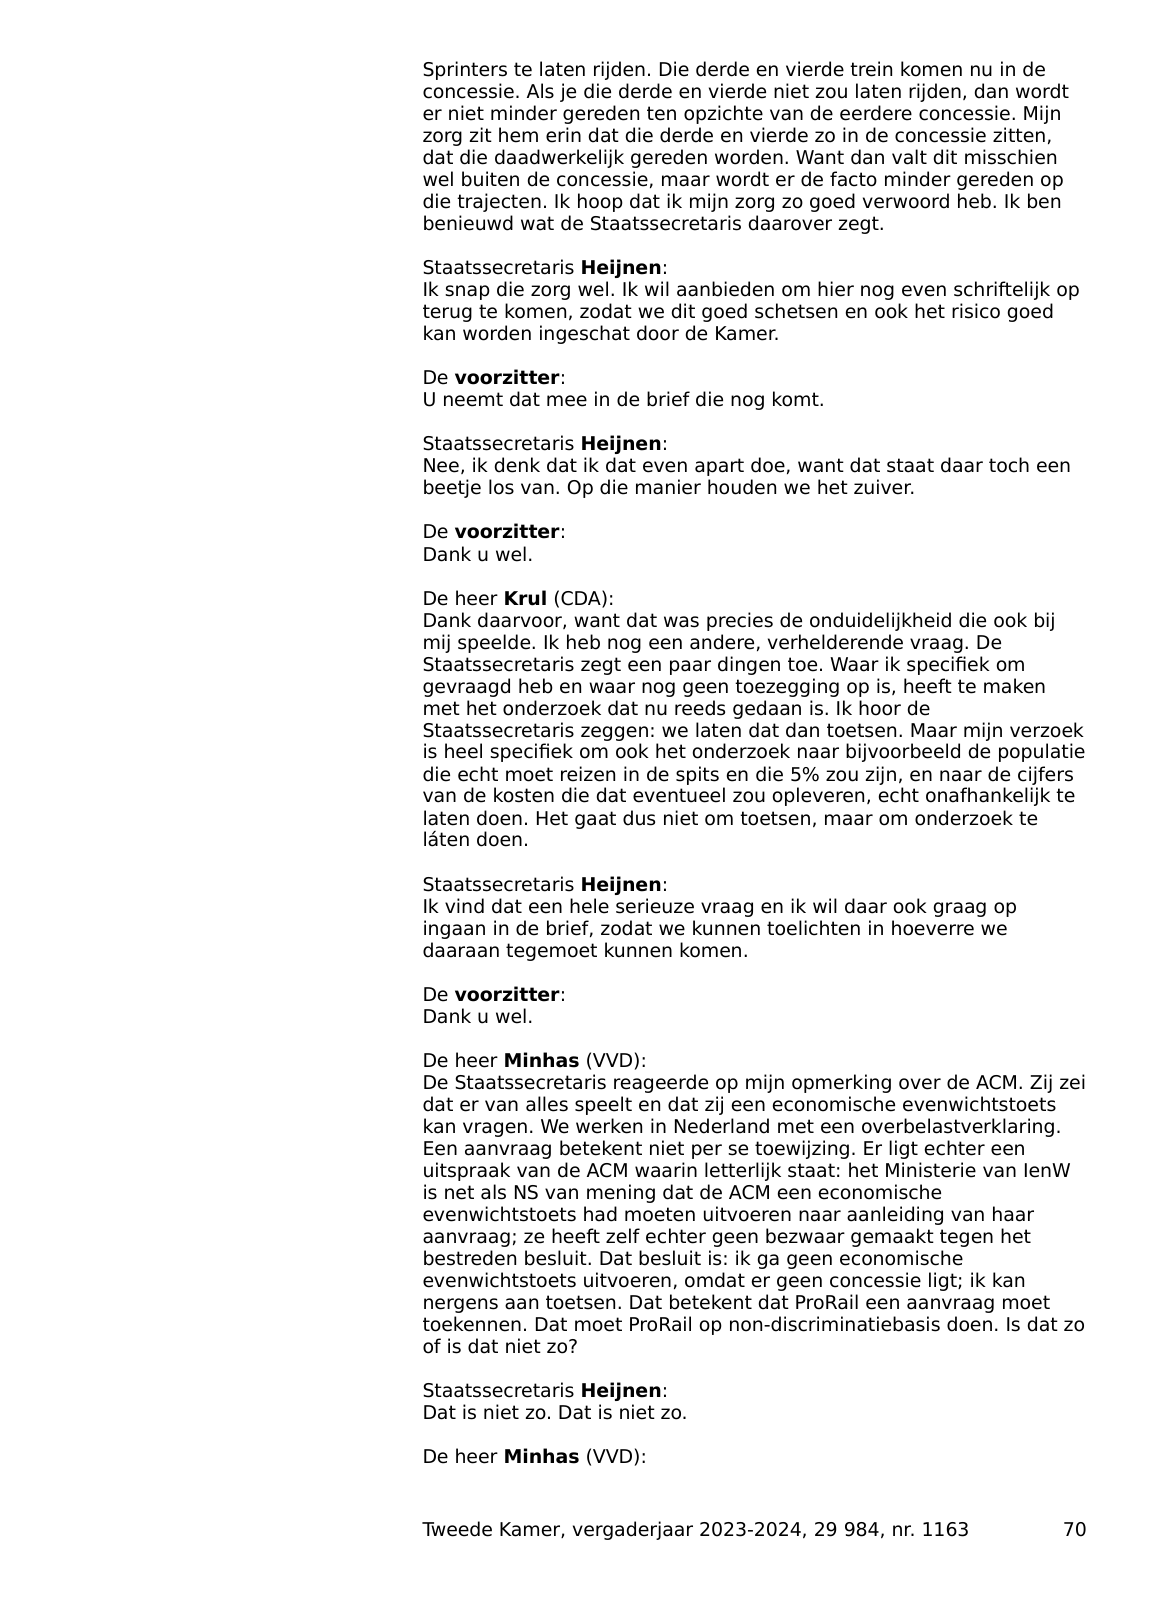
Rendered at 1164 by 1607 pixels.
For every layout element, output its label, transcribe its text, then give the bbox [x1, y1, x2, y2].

text Ik vind dat een hele serieuze vraag en ik wil daar ook graag op ingaan in de brief, zodat we kunnen toelichten in hoeverre we daaraan tegemoet kunnen komen. [422, 896, 1087, 961]
text De heer Minhas (VVD): [422, 1446, 1087, 1468]
text Dat is niet zo. Dat is niet zo. [422, 1402, 1087, 1424]
text De heer Minhas (VVD): [422, 1050, 1087, 1072]
text Dank u wel. [422, 1006, 1087, 1028]
text Staatssecretaris Heijnen: [422, 1380, 1087, 1402]
text Staatssecretaris Heijnen: [422, 257, 1087, 279]
text Ik snap die zorg wel. Ik wil aanbieden om hier nog even schriftelijk op terug te komen, zodat we dit goed schetsen en ook het risico goed kan worden ingeschat door de Kamer. [422, 279, 1087, 345]
text De Staatssecretaris reageerde op mijn opmerking over de ACM. Zij zei dat er van alles speelt en dat zij een economische evenwichtstoets kan vragen. We werken in Nederland met een overbelastverklaring. Een aanvraag betekent niet per se toewijzing. Er ligt echter een uitspraak van de ACM waarin letterlijk staat: het Ministerie van IenW is net als NS van mening dat de ACM een economische evenwichtstoets had moeten uitvoeren naar aanleiding van haar aanvraag; ze heeft zelf echter geen bezwaar gemaakt tegen het bestreden besluit. Dat besluit is: ik ga geen economische evenwichtstoets uitvoeren, omdat er geen concessie ligt; ik kan nergens aan toetsen. Dat betekent dat ProRail een aanvraag moet toekennen. Dat moet ProRail op non-discriminatiebasis doen. Is dat zo of is dat niet zo? [422, 1072, 1087, 1357]
text Sprinters te laten rijden. Die derde en vierde trein komen nu in de concessie. Als je die derde en vierde niet zou laten rijden, dan wordt er niet minder gereden ten opzichte van de eerdere concessie. Mijn zorg zit hem erin dat die derde en vierde zo in de concessie zitten, dat die daadwerkelijk gereden worden. Want dan valt dit misschien wel buiten de concessie, maar wordt er de facto minder gereden op die trajecten. Ik hoop dat ik mijn zorg zo goed verwoord heb. Ik ben benieuwd wat de Staatssecretaris daarover zegt. [422, 59, 1087, 235]
text U neemt dat mee in de brief die nog komt. [422, 389, 1087, 411]
text Dank daarvoor, want dat was precies de onduidelijkheid die ook bij mij speelde. Ik heb nog een andere, verhelderende vraag. De Staatssecretaris zegt een paar dingen toe. Waar ik specifiek om gevraagd heb en waar nog geen toezegging op is, heeft te maken met het onderzoek dat nu reeds gedaan is. Ik hoor de Staatssecretaris zeggen: we laten dat dan toetsen. Maar mijn verzoek is heel specifiek om ook het onderzoek naar bijvoorbeeld de populatie die echt moet reizen in de spits en die 5% zou zijn, en naar de cijfers van de kosten die dat eventueel zou opleveren, echt onafhankelijk te laten doen. Het gaat dus niet om toetsen, maar om onderzoek te láten doen. [422, 609, 1087, 851]
text De voorzitter: [422, 984, 1087, 1006]
text De voorzitter: [422, 521, 1087, 543]
text De voorzitter: [422, 367, 1087, 389]
text Staatssecretaris Heijnen: [422, 873, 1087, 896]
text Staatssecretaris Heijnen: [422, 433, 1087, 455]
text Nee, ik denk dat ik dat even apart doe, want dat staat daar toch een beetje los van. Op die manier houden we het zuiver. [422, 455, 1087, 499]
text De heer Krul (CDA): [422, 588, 1087, 609]
text Dank u wel. [422, 543, 1087, 565]
